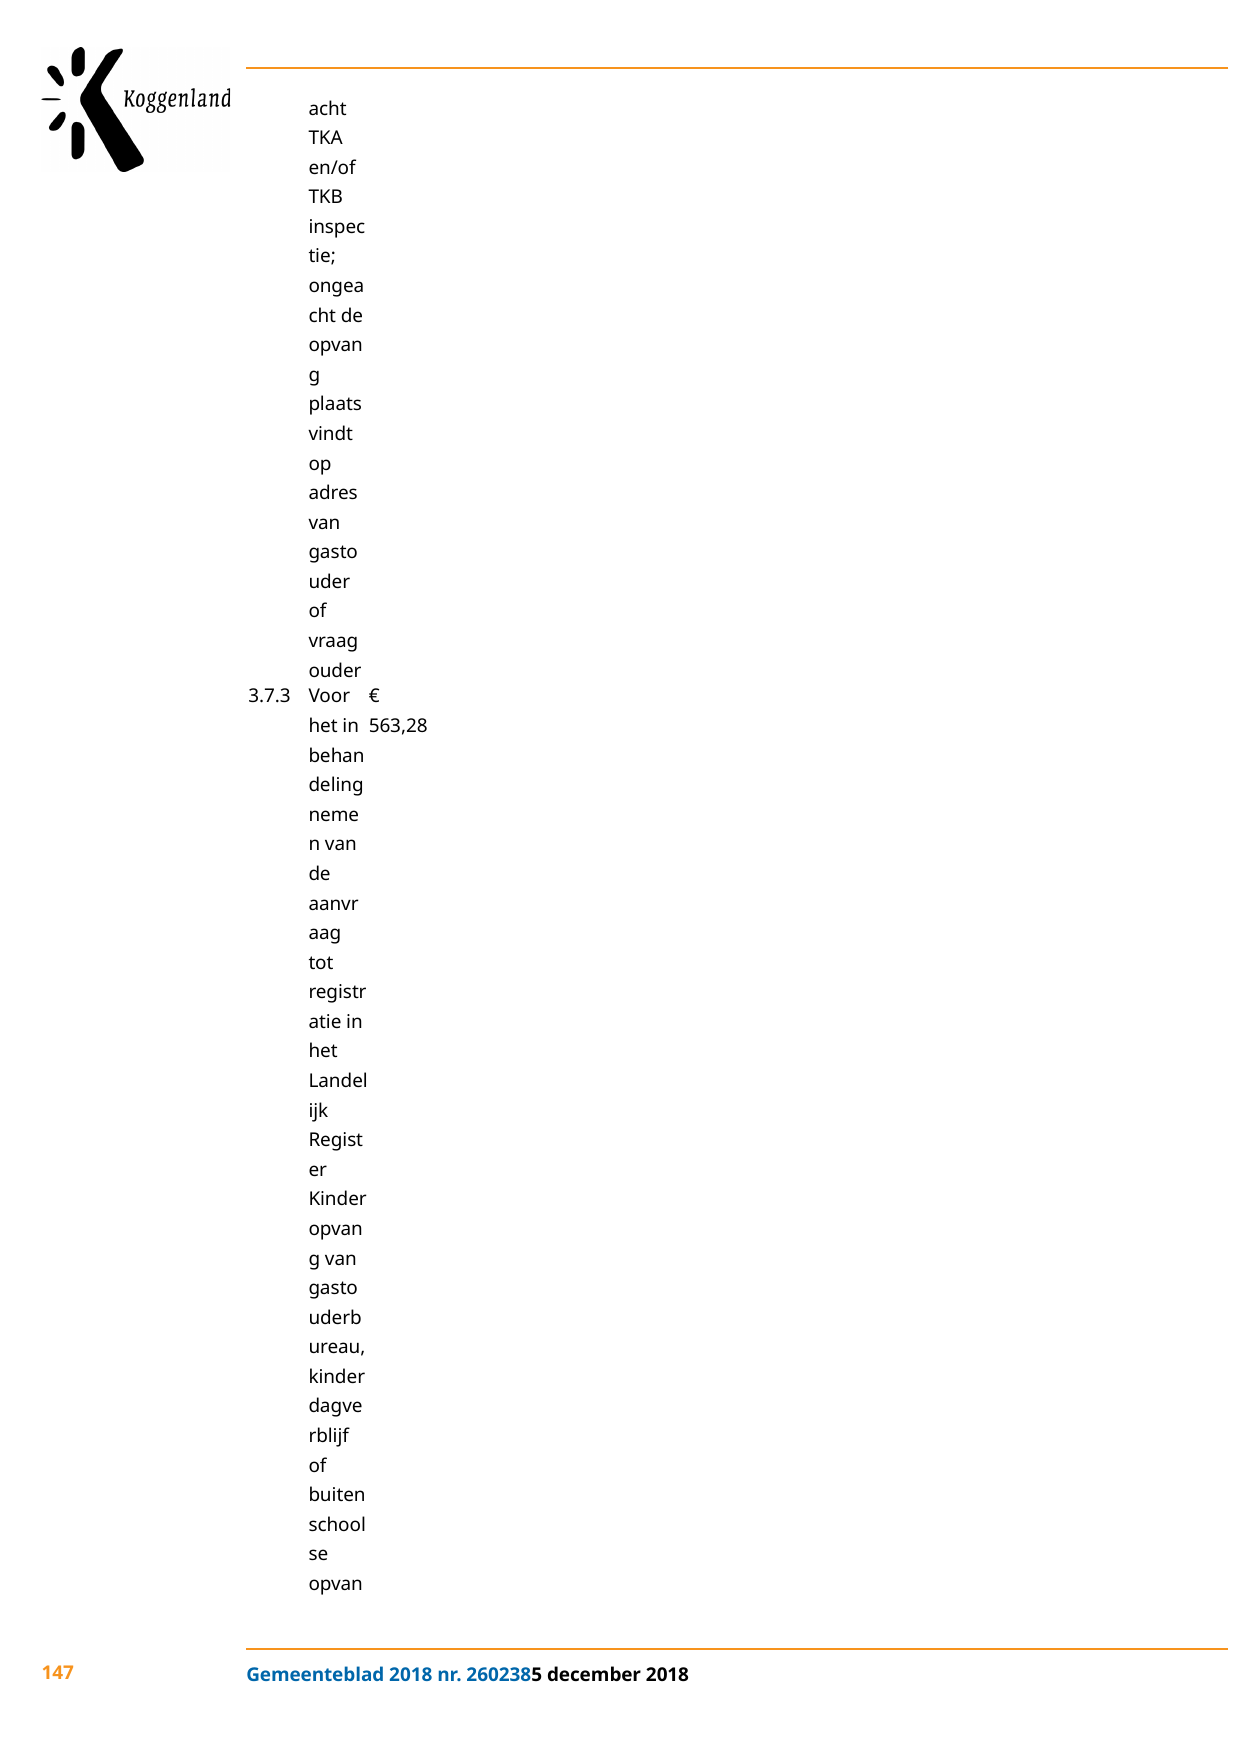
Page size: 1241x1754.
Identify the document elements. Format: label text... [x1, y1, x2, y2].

table_cell € 563,28 [369, 683, 429, 1596]
table_cell 3.7.3 [248, 683, 308, 1596]
table_cell Voor het in behandeling nemen van de aanvraag tot registratie in het Landelijk Register Kinderopvang van gastouderbureau, kinderdagverblijf of buitenschoolse opvan [308, 683, 368, 1596]
table_cell [369, 95, 429, 683]
table_cell acht TKA en/of TKB inspectie; ongeacht de opvang plaatsvindt op adres van gastouder of vraagouder [308, 95, 368, 683]
table_cell [248, 95, 308, 683]
picture [41, 47, 231, 172]
